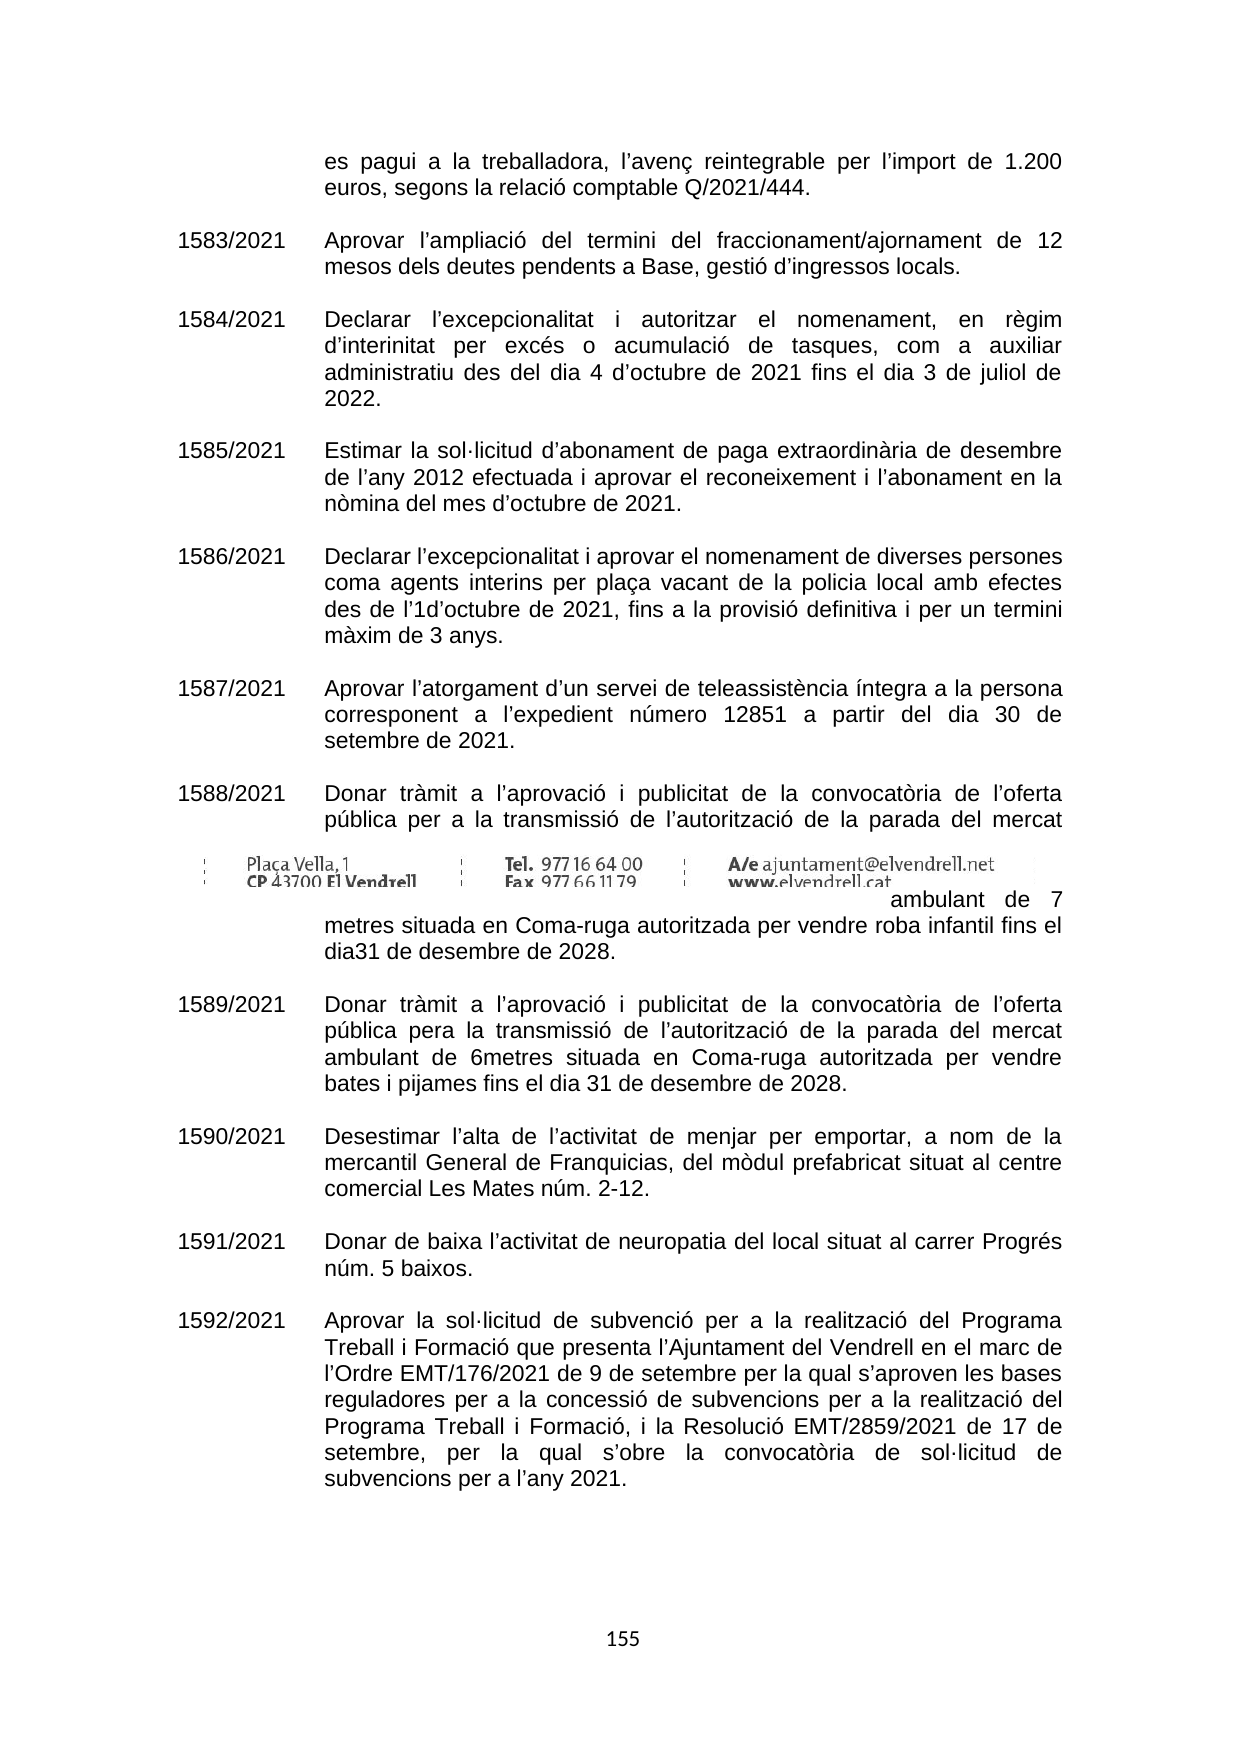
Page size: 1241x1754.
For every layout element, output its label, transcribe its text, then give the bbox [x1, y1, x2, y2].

text es pagui a la treballadora, l’avenç reintegrable per l’import de 1.200 euros, segons la relació comptable Q/2021/444. [177, 148, 1063, 200]
text 1586/2021 Declarar l’excepcionalitat i aprovar el nomenament de diverses persones coma agents interins per plaça vacant de la policia local amb efectes des de l’1d’octubre de 2021, fins a la provisió definitiva i per un termini màxim de 3 anys. [177, 543, 1063, 648]
text 1590/2021 Desestimar l’alta de l’activitat de menjar per emportar, a nom de la mercantil General de Franquicias, del mòdul prefabricat situat al centre comercial Les Mates núm. 2-12. [177, 1123, 1063, 1202]
text 1585/2021 Estimar la sol·licitud d’abonament de paga extraordinària de desembre de l’any 2012 efectuada i aprovar el reconeixement i l’abonament en la nòmina del mes d’octubre de 2021. [177, 437, 1063, 517]
text 1587/2021 Aprovar l’atorgament d’un servei de teleassistència íntegra a la persona corresponent a l’expedient número 12851 a partir del dia 30 de setembre de 2021. [177, 675, 1063, 754]
text 1591/2021 Donar de baixa l’activitat de neuropatia del local situat al carrer Progrés núm. 5 baixos. [177, 1228, 1063, 1281]
text 1589/2021 Donar tràmit a l’aprovació i publicitat de la convocatòria de l’oferta pública pera la transmissió de l’autorització de la parada del mercat ambulant de 6metres situada en Coma-ruga autoritzada per vendre bates i pijames fins el dia 31 de desembre de 2028. [177, 991, 1063, 1096]
text 1592/2021 Aprovar la sol·licitud de subvenció per a la realització del Programa Treball i Formació que presenta l’Ajuntament del Vendrell en el marc de l’Ordre EMT/176/2021 de 9 de setembre per la qual s’aproven les bases reguladores per a la concessió de subvencions per a la realització del Programa Treball i Formació, i la Resolució EMT/2859/2021 de 17 de setembre, per la qual s’obre la convocatòria de sol·licitud de subvencions per a l’any 2021. [177, 1307, 1063, 1492]
text 1583/2021 Aprovar l’ampliació del termini del fraccionament/ajornament de 12 mesos dels deutes pendents a Base, gestió d’ingressos locals. [177, 227, 1063, 279]
text 1584/2021 Declarar l’excepcionalitat i autoritzar el nomenament, en règim d’interinitat per excés o acumulació de tasques, com a auxiliar administratiu des del dia 4 d’octubre de 2021 fins el dia 3 de juliol de 2022. [177, 306, 1063, 411]
text 1588/2021 Donar tràmit a l’aprovació i publicitat de la convocatòria de l’oferta pública per a la transmissió de l’autorització de la parada del mercat ambulant de 7 metres situada en Coma-ruga autoritzada per vendre roba infantil fins el dia31 de desembre de 2028. [177, 780, 1063, 964]
